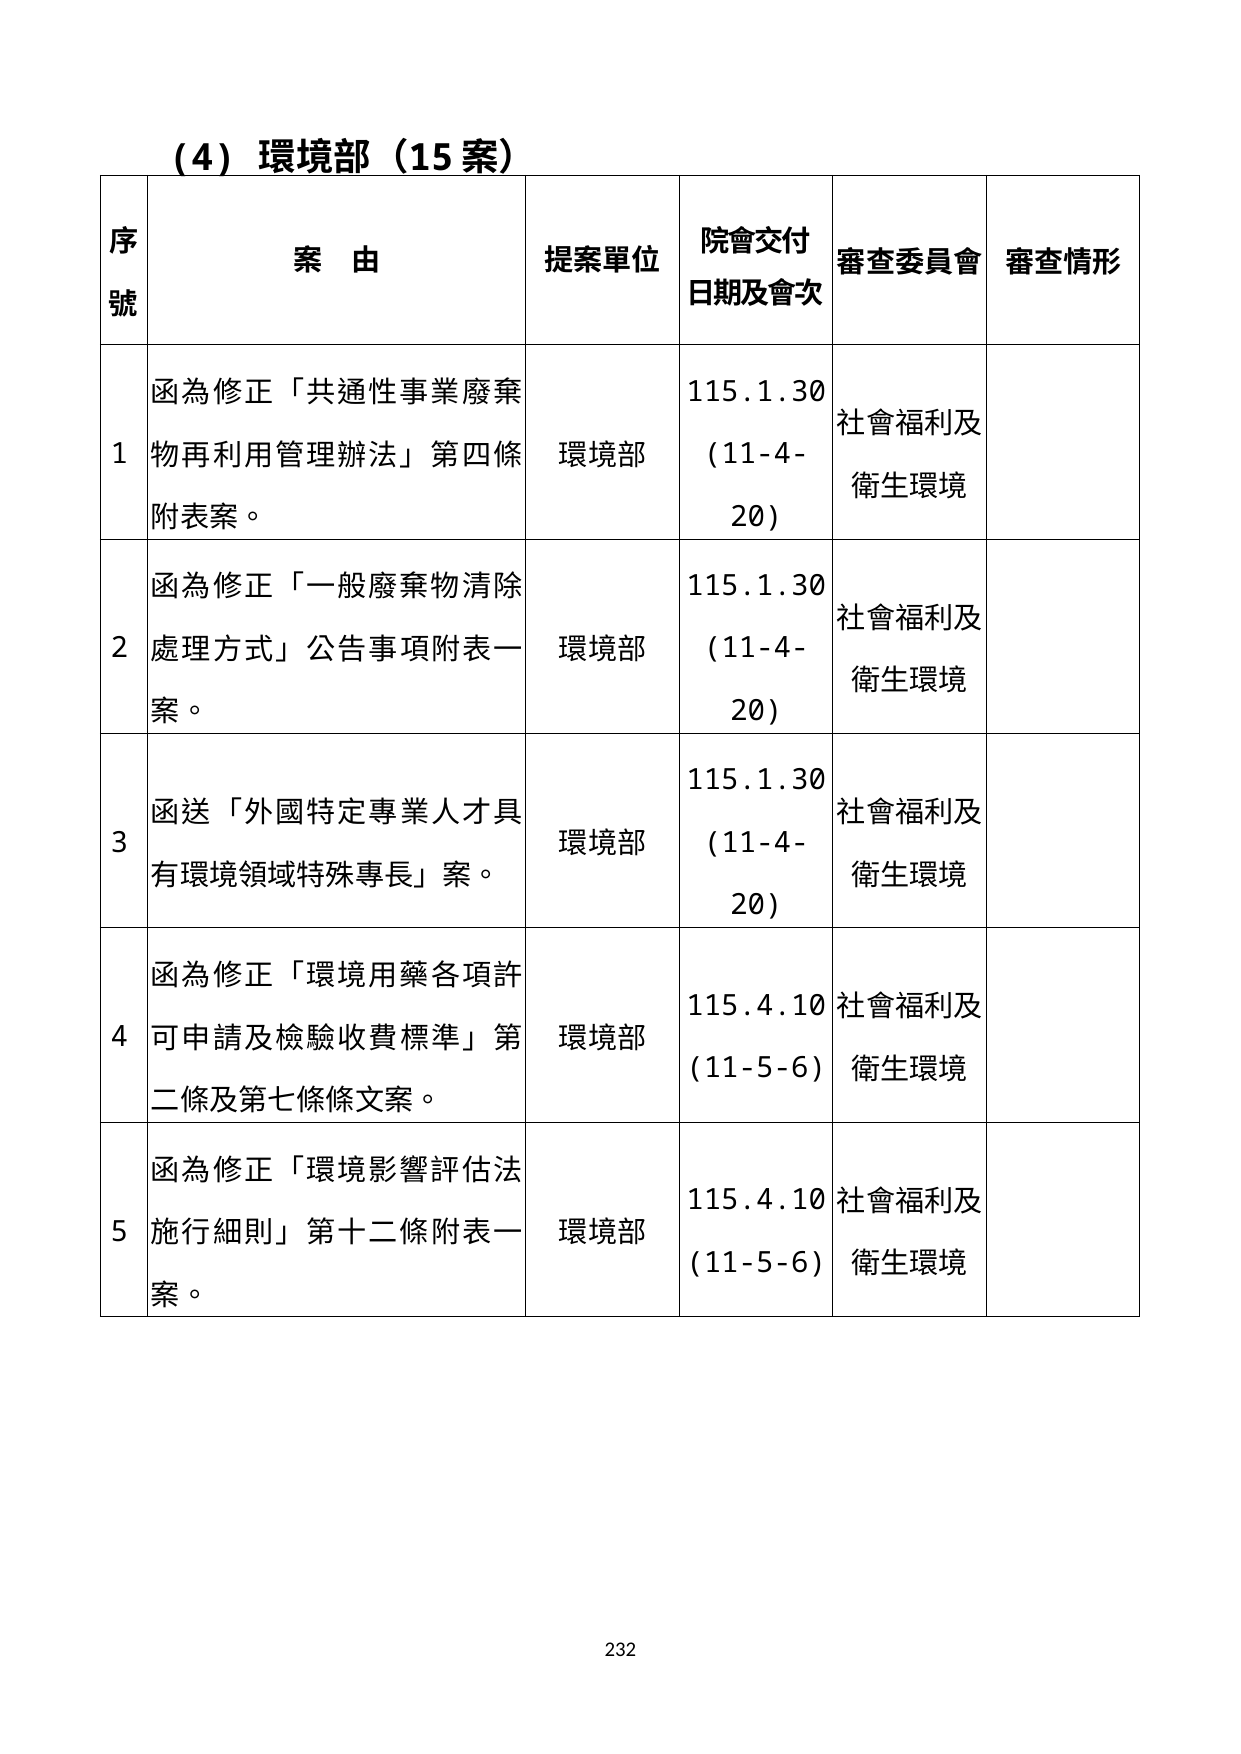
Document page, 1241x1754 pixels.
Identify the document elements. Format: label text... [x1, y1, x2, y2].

table_cell 環境部 [526, 1123, 679, 1316]
table_cell [987, 734, 1139, 927]
table_cell 函為修正「一般廢棄物清除處理方式」公告事項附表一案。 [148, 540, 525, 733]
table_cell 115.4.10 (11-5-6) [680, 928, 832, 1122]
table_cell [101, 928, 147, 1122]
table_header 案 由 [148, 176, 525, 344]
table_header 院會交付 日期及會次 [680, 176, 832, 344]
table_cell [101, 1123, 147, 1316]
table_cell [987, 928, 1139, 1122]
table_cell 115.1.30 (11-4-20) [680, 540, 832, 733]
table_header 序號 [101, 176, 147, 344]
table_header 提案單位 [526, 176, 679, 344]
list 環境部（15案） [168, 112, 1122, 175]
table_cell [101, 540, 147, 733]
table_cell [987, 540, 1139, 733]
table_cell 115.4.10 (11-5-6) [680, 1123, 832, 1316]
table_cell [101, 734, 147, 927]
table_cell 環境部 [526, 345, 679, 538]
table_cell 社會福利及衛生環境 [833, 1123, 986, 1316]
table_cell 社會福利及衛生環境 [833, 928, 986, 1122]
table_cell [987, 1123, 1139, 1316]
table_cell 環境部 [526, 928, 679, 1122]
table_cell 社會福利及衛生環境 [833, 734, 986, 927]
table_cell 函為修正「環境影響評估法施行細則」第十二條附表一案。 [148, 1123, 525, 1316]
table_cell 社會福利及衛生環境 [833, 540, 986, 733]
table_cell 社會福利及衛生環境 [833, 345, 986, 538]
table_cell 函為修正「環境用藥各項許可申請及檢驗收費標準」第二條及第七條條文案。 [148, 928, 525, 1122]
table_header 審查情形 [987, 176, 1139, 344]
table_cell [101, 345, 147, 538]
table_header 審查委員會 [833, 176, 986, 344]
table_cell 115.1.30 (11-4-20) [680, 345, 832, 538]
table_cell 函為修正「共通性事業廢棄物再利用管理辦法」第四條附表案。 [148, 345, 525, 538]
table_cell 115.1.30 (11-4-20) [680, 734, 832, 927]
table_cell [987, 345, 1139, 538]
table_cell 函送「外國特定專業人才具有環境領域特殊專長」案。 [148, 734, 525, 927]
table_cell 環境部 [526, 734, 679, 927]
table_cell 環境部 [526, 540, 679, 733]
